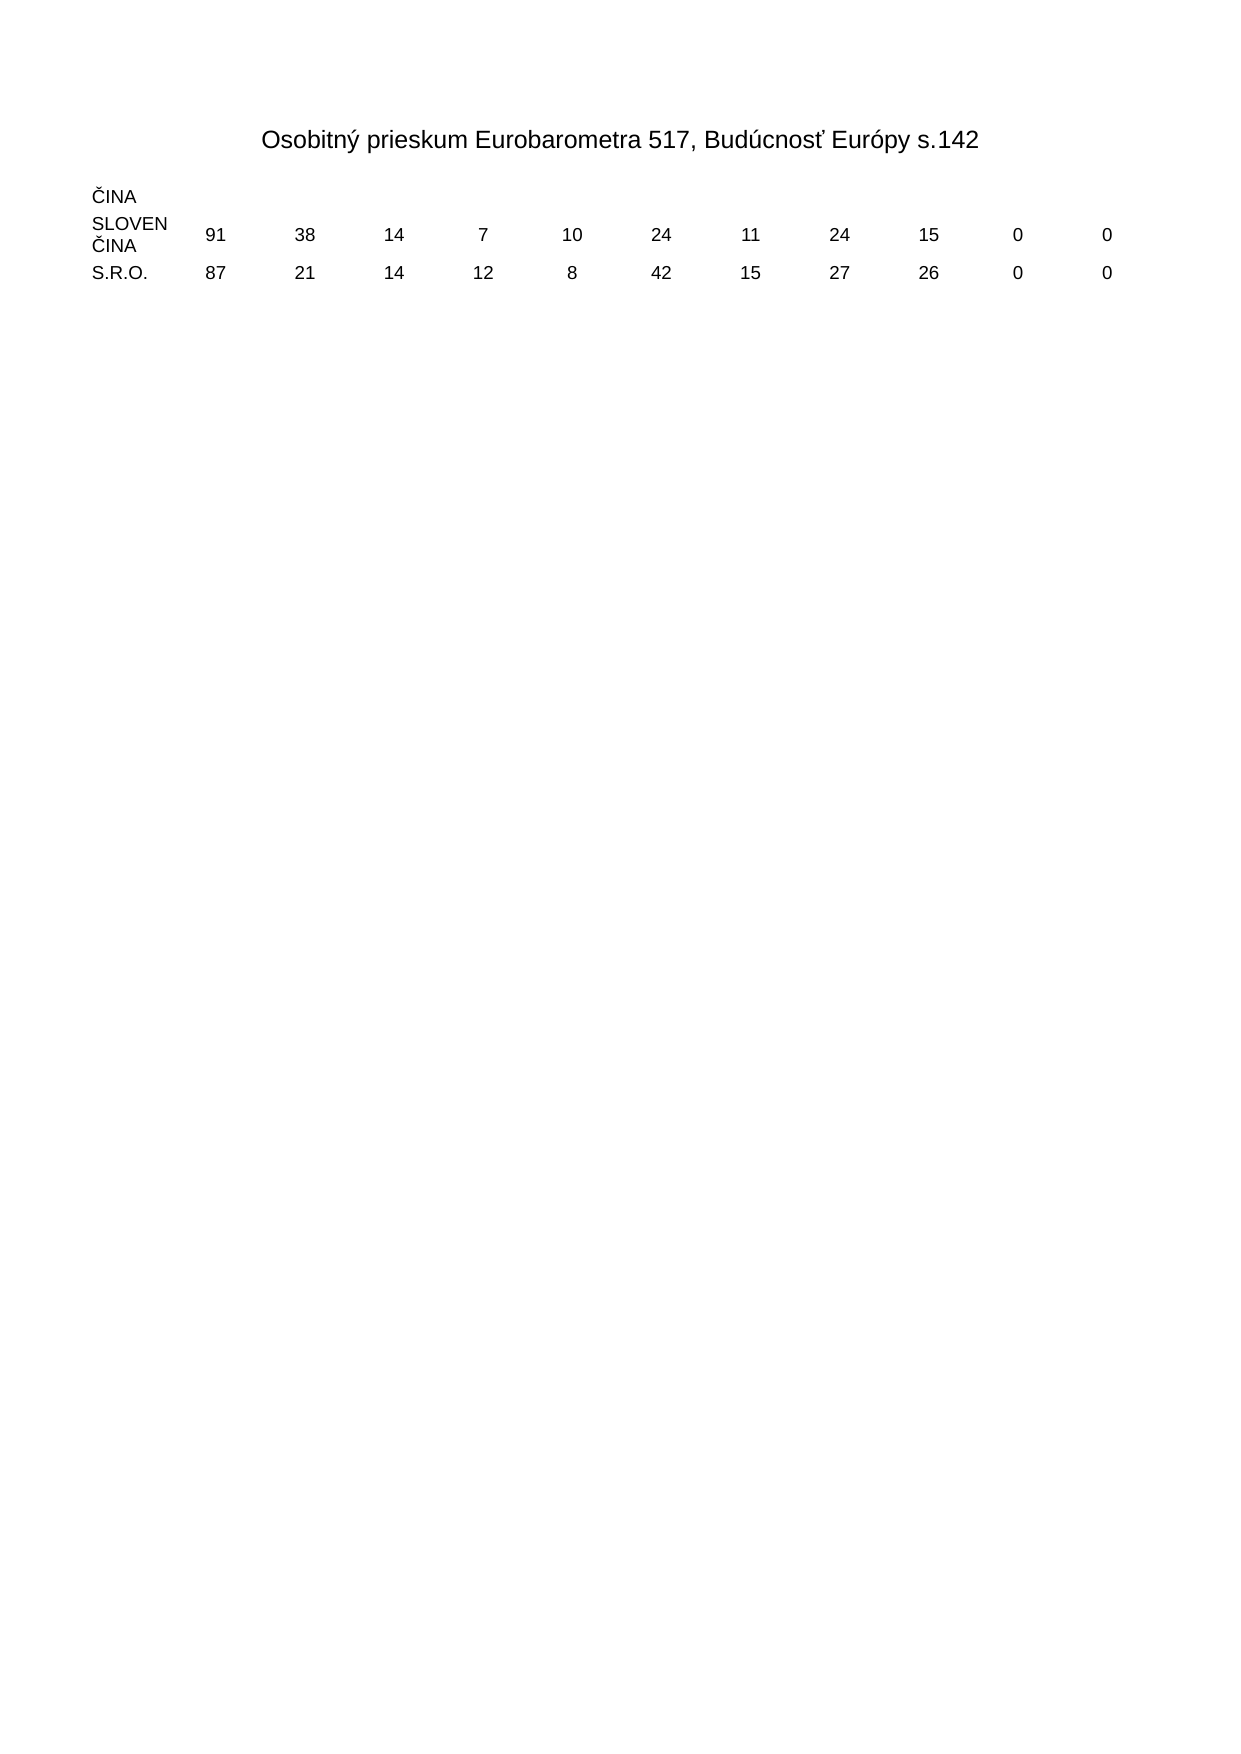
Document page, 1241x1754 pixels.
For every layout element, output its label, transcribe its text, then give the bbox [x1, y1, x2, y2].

table_cell 7 [439, 210, 527, 259]
table_cell 11 [706, 210, 795, 259]
table_cell 27 [795, 259, 884, 287]
table_cell 0 [1063, 210, 1152, 259]
table_cell 24 [795, 210, 884, 259]
table_cell [1063, 183, 1152, 210]
table_cell 14 [349, 259, 438, 287]
table_cell 0 [973, 210, 1062, 259]
table_cell SLOVENČINA [89, 210, 171, 259]
table_cell 26 [884, 259, 973, 287]
table_cell 42 [617, 259, 706, 287]
table_cell 38 [260, 210, 349, 259]
table_cell [171, 183, 260, 210]
table_cell S.R.O. [89, 259, 171, 287]
table_cell 0 [973, 259, 1062, 287]
table_cell 15 [884, 210, 973, 259]
table_cell 21 [260, 259, 349, 287]
table_cell 91 [171, 210, 260, 259]
table_cell [706, 183, 795, 210]
table_cell 14 [349, 210, 438, 259]
table_cell 15 [706, 259, 795, 287]
table_cell 24 [617, 210, 706, 259]
table_cell 10 [528, 210, 617, 259]
table_cell [439, 183, 527, 210]
table_cell [795, 183, 884, 210]
table_cell 8 [528, 259, 617, 287]
table_cell 0 [1063, 259, 1152, 287]
table_cell [973, 183, 1062, 210]
table_cell [617, 183, 706, 210]
table_cell [528, 183, 617, 210]
table_cell [349, 183, 438, 210]
table_cell [884, 183, 973, 210]
table_cell [260, 183, 349, 210]
table_cell 87 [171, 259, 260, 287]
table_cell ČINA [89, 183, 171, 210]
table_cell 12 [439, 259, 527, 287]
